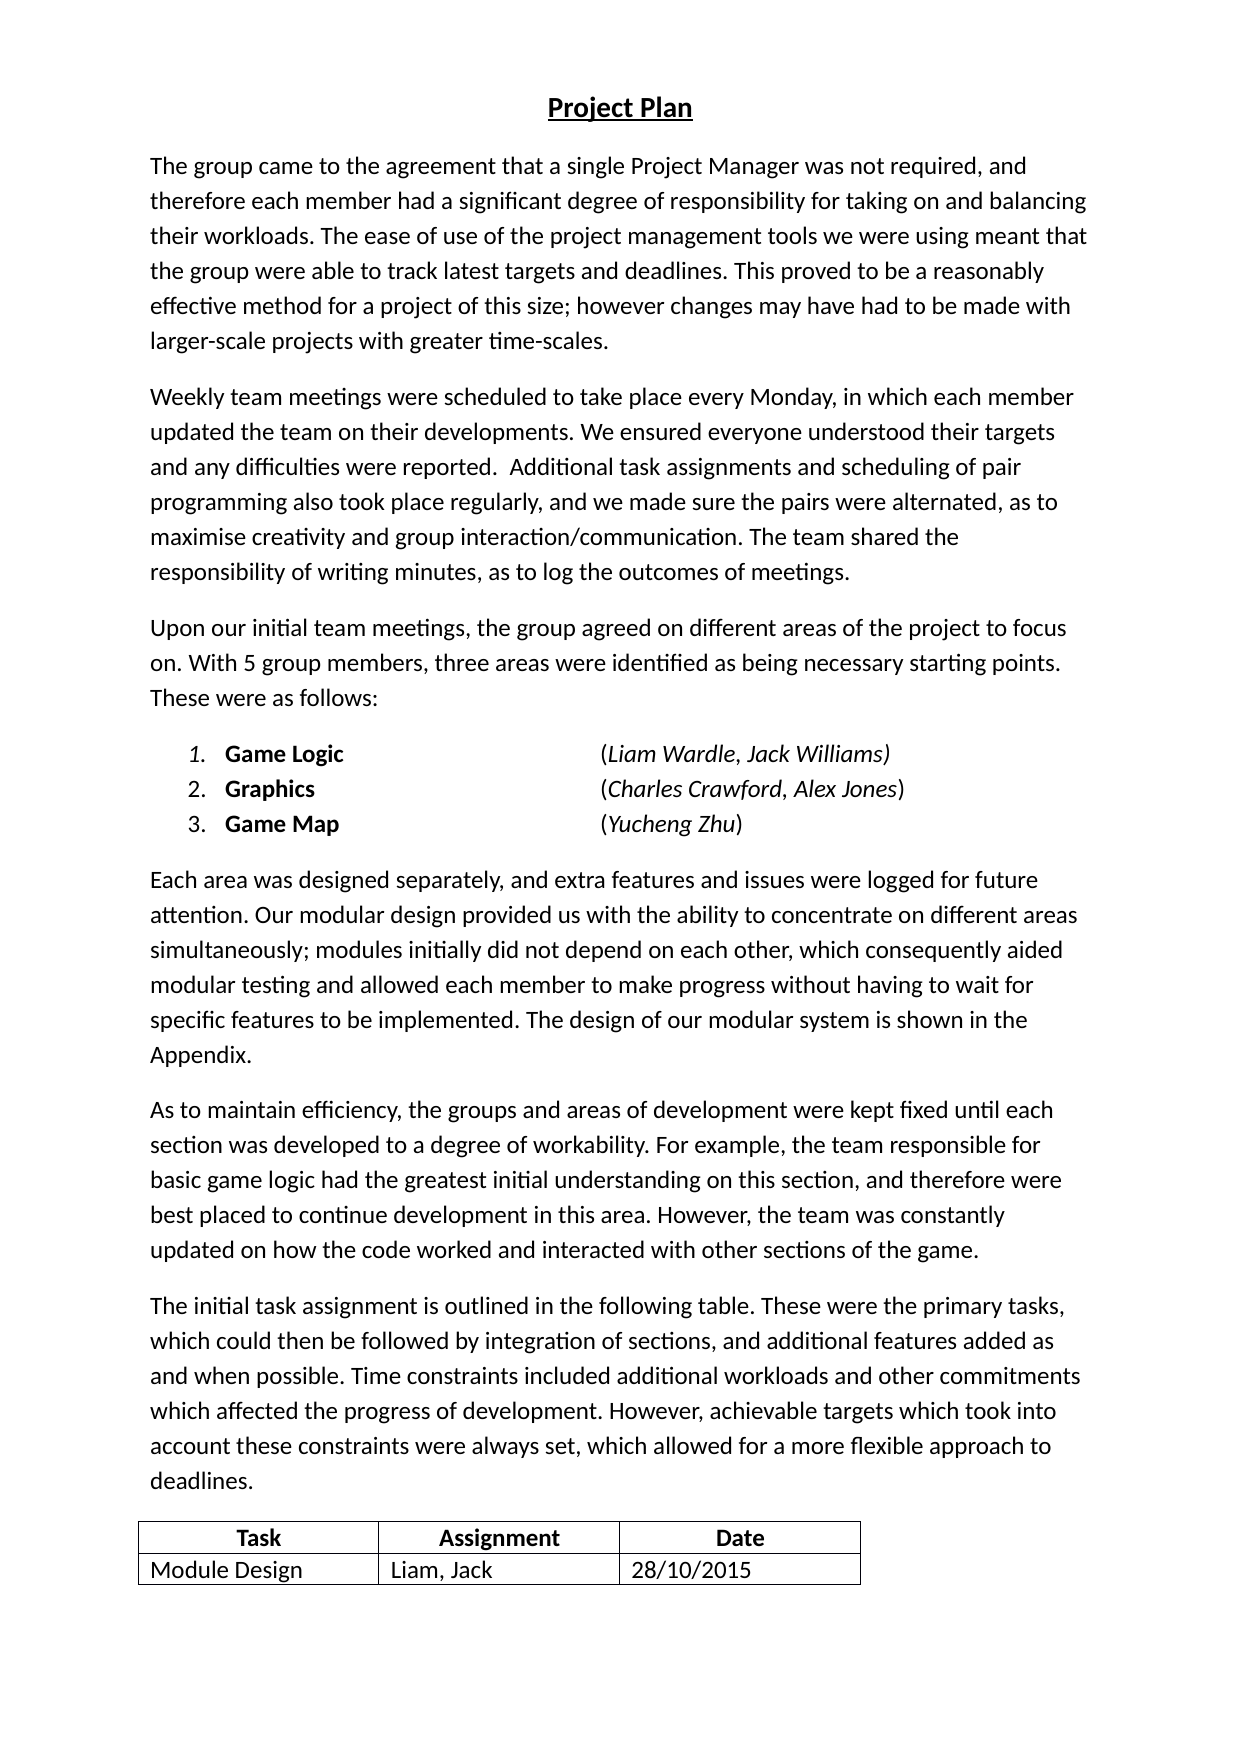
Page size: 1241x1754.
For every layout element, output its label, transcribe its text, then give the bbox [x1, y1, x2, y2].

text Weekly team meetings were scheduled to take place every Monday, in which each member updated the team on their developments. We ensured everyone understood their targets and any difficulties were reported. Additional task assignments and scheduling of pair programming also took place regularly, and we made sure the pairs were alternated, as to maximise creativity and group interaction/communication. The team shared the responsibility of writing minutes, as to log the outcomes of meetings. [150, 381, 1090, 587]
table_header Task [139, 1522, 378, 1553]
text Project Plan [150, 89, 1090, 124]
text As to maintain efficiency, the groups and areas of development were kept fixed until each section was developed to a degree of workability. For example, the team responsible for basic game logic had the greatest initial understanding on this section, and therefore were best placed to continue development in this area. However, the team was constantly updated on how the code worked and interacted with other sections of the game. [150, 1094, 1090, 1265]
table_cell Module Design [139, 1554, 378, 1584]
text Upon our initial team meetings, the group agreed on different areas of the project to focus on. With 5 group members, three areas were identified as being necessary starting points. These were as follows: [150, 612, 1090, 713]
table_header Date [620, 1522, 860, 1553]
text The group came to the agreement that a single Project Manager was not required, and therefore each member had a significant degree of responsibility for taking on and balancing their workloads. The ease of use of the project management tools we were using meant that the group were able to track latest targets and deadlines. This proved to be a reasonably effective method for a project of this size; however changes may have had to be made with larger-scale projects with greater time-scales. [150, 150, 1090, 356]
table_header Assignment [379, 1522, 619, 1553]
list Game Map (Yucheng Zhu) [187, 808, 1090, 838]
list Game Logic (Liam Wardle, Jack Williams) [187, 738, 1090, 768]
text Each area was designed separately, and extra features and issues were logged for future attention. Our modular design provided us with the ability to concentrate on different areas simultaneously; modules initially did not depend on each other, which consequently aided modular testing and allowed each member to make progress without having to wait for specific features to be implemented. The design of our modular system is shown in the Appendix. [150, 864, 1090, 1069]
table_cell 28/10/2015 [620, 1554, 860, 1584]
list Graphics (Charles Crawford, Alex Jones) [187, 773, 1090, 803]
table_cell Liam, Jack [379, 1554, 619, 1584]
text The initial task assignment is outlined in the following table. These were the primary tasks, which could then be followed by integration of sections, and additional features added as and when possible. Time constraints included additional workloads and other commitments which affected the progress of development. However, achievable targets which took into account these constraints were always set, which allowed for a more flexible approach to deadlines. [150, 1290, 1090, 1496]
